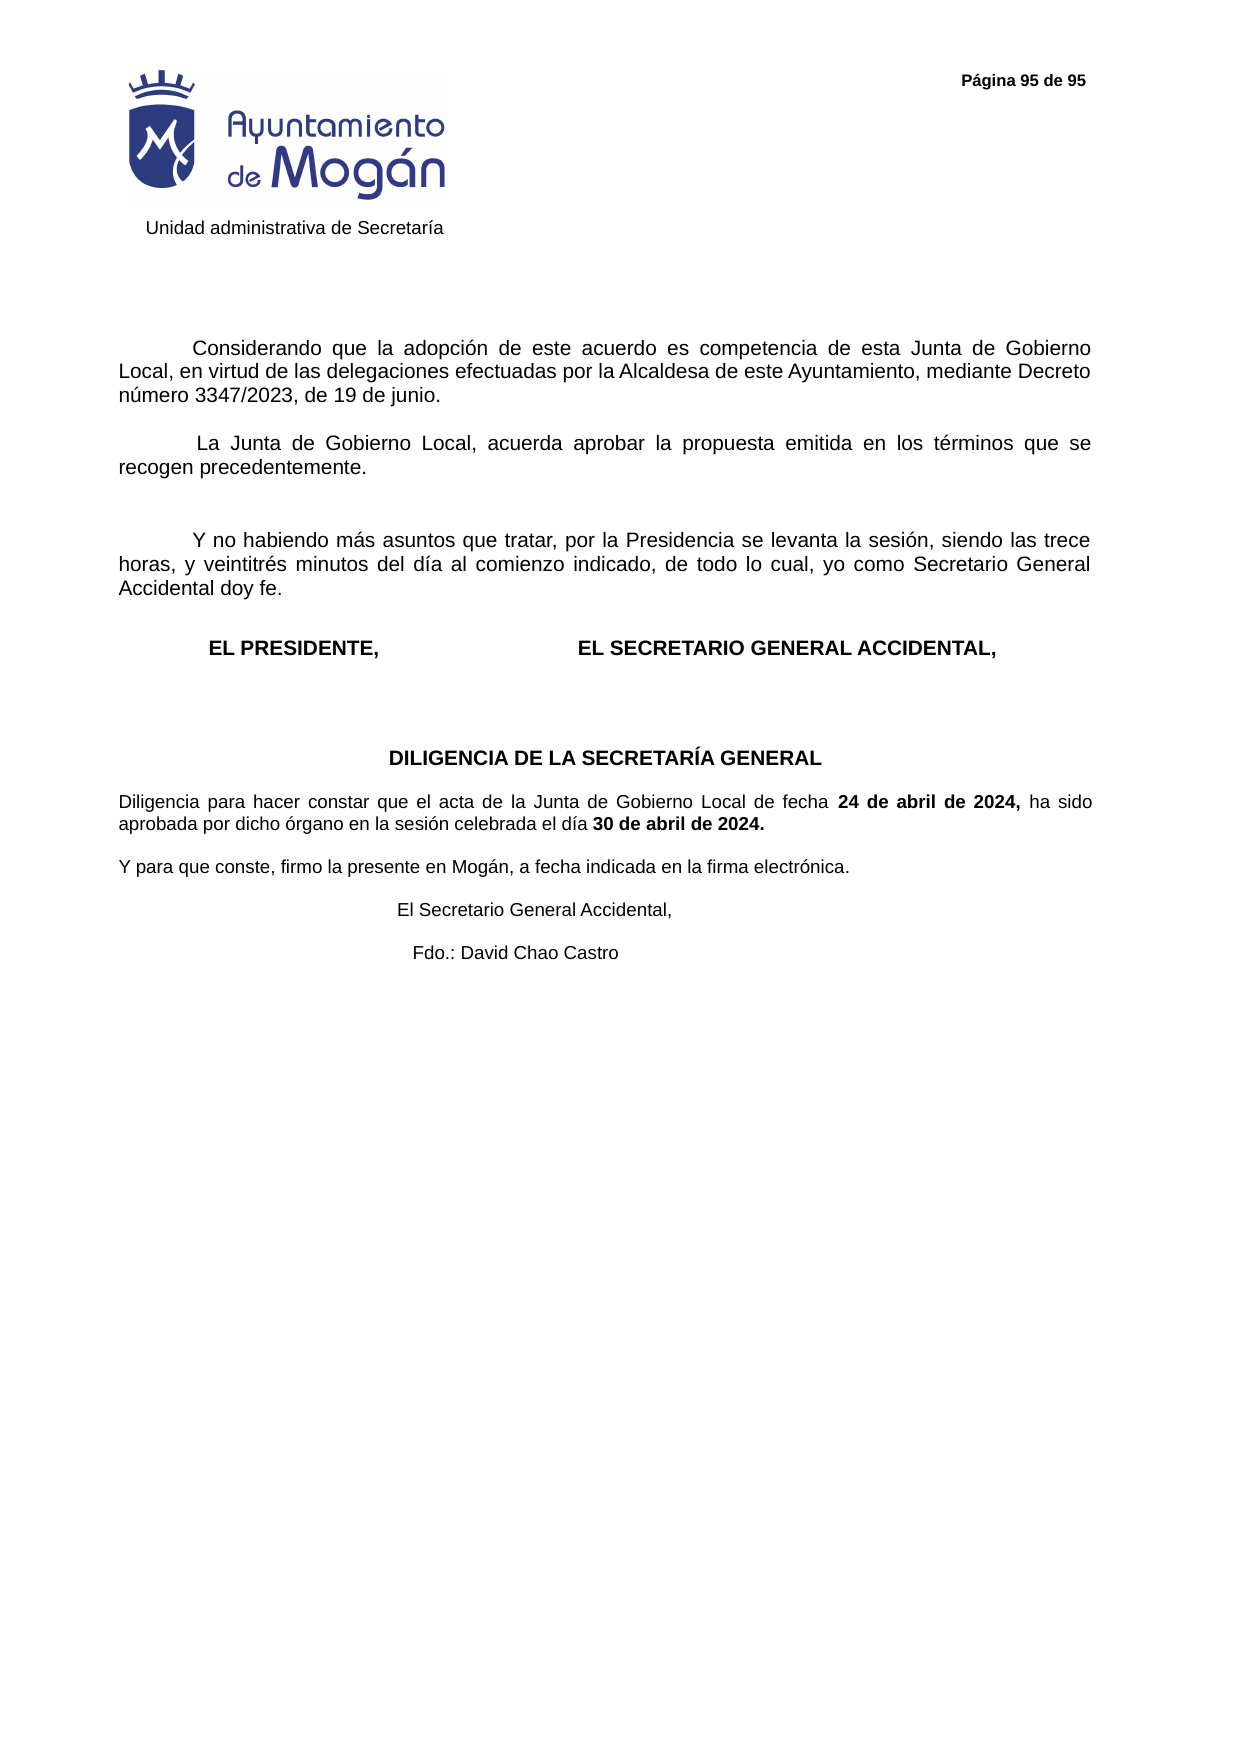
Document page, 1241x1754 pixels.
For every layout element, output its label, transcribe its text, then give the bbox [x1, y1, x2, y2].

text La Junta de Gobierno Local, acuerda aprobar la propuesta emitida en los términos que se recogen precedentemente. [118, 431, 1092, 479]
text Y para que conste, firmo la presente en Mogán, a fecha indicada en la firma electrónica. [118, 856, 1092, 877]
text Considerando que la adopción de este acuerdo es competencia de esta Junta de Gobierno Local, en virtud de las delegaciones efectuadas por la Alcaldesa de este Ayuntamiento, mediante Decreto número 3347/2023, de 19 de junio. [118, 335, 1092, 407]
text Fdo.: David Chao Castro [118, 942, 1092, 963]
text DILIGENCIA DE LA SECRETARÍA GENERAL [118, 746, 1092, 769]
text Y no habiendo más asuntos que tratar, por la Presidencia se levanta la sesión, siendo las trece horas, y veintitrés minutos del día al comienzo indicado, de todo lo cual, yo como Secretario General Accidental doy fe. [118, 528, 1092, 600]
text EL PRESIDENTE, EL SECRETARIO GENERAL ACCIDENTAL, [118, 612, 1092, 660]
text Diligencia para hacer constar que el acta de la Junta de Gobierno Local de fecha 24 de abril de 2024, ha sido aprobada por dicho órgano en la sesión celebrada el día 30 de abril de 2024. [118, 791, 1092, 834]
picture [128, 70, 445, 206]
text El Secretario General Accidental, [118, 899, 1092, 920]
